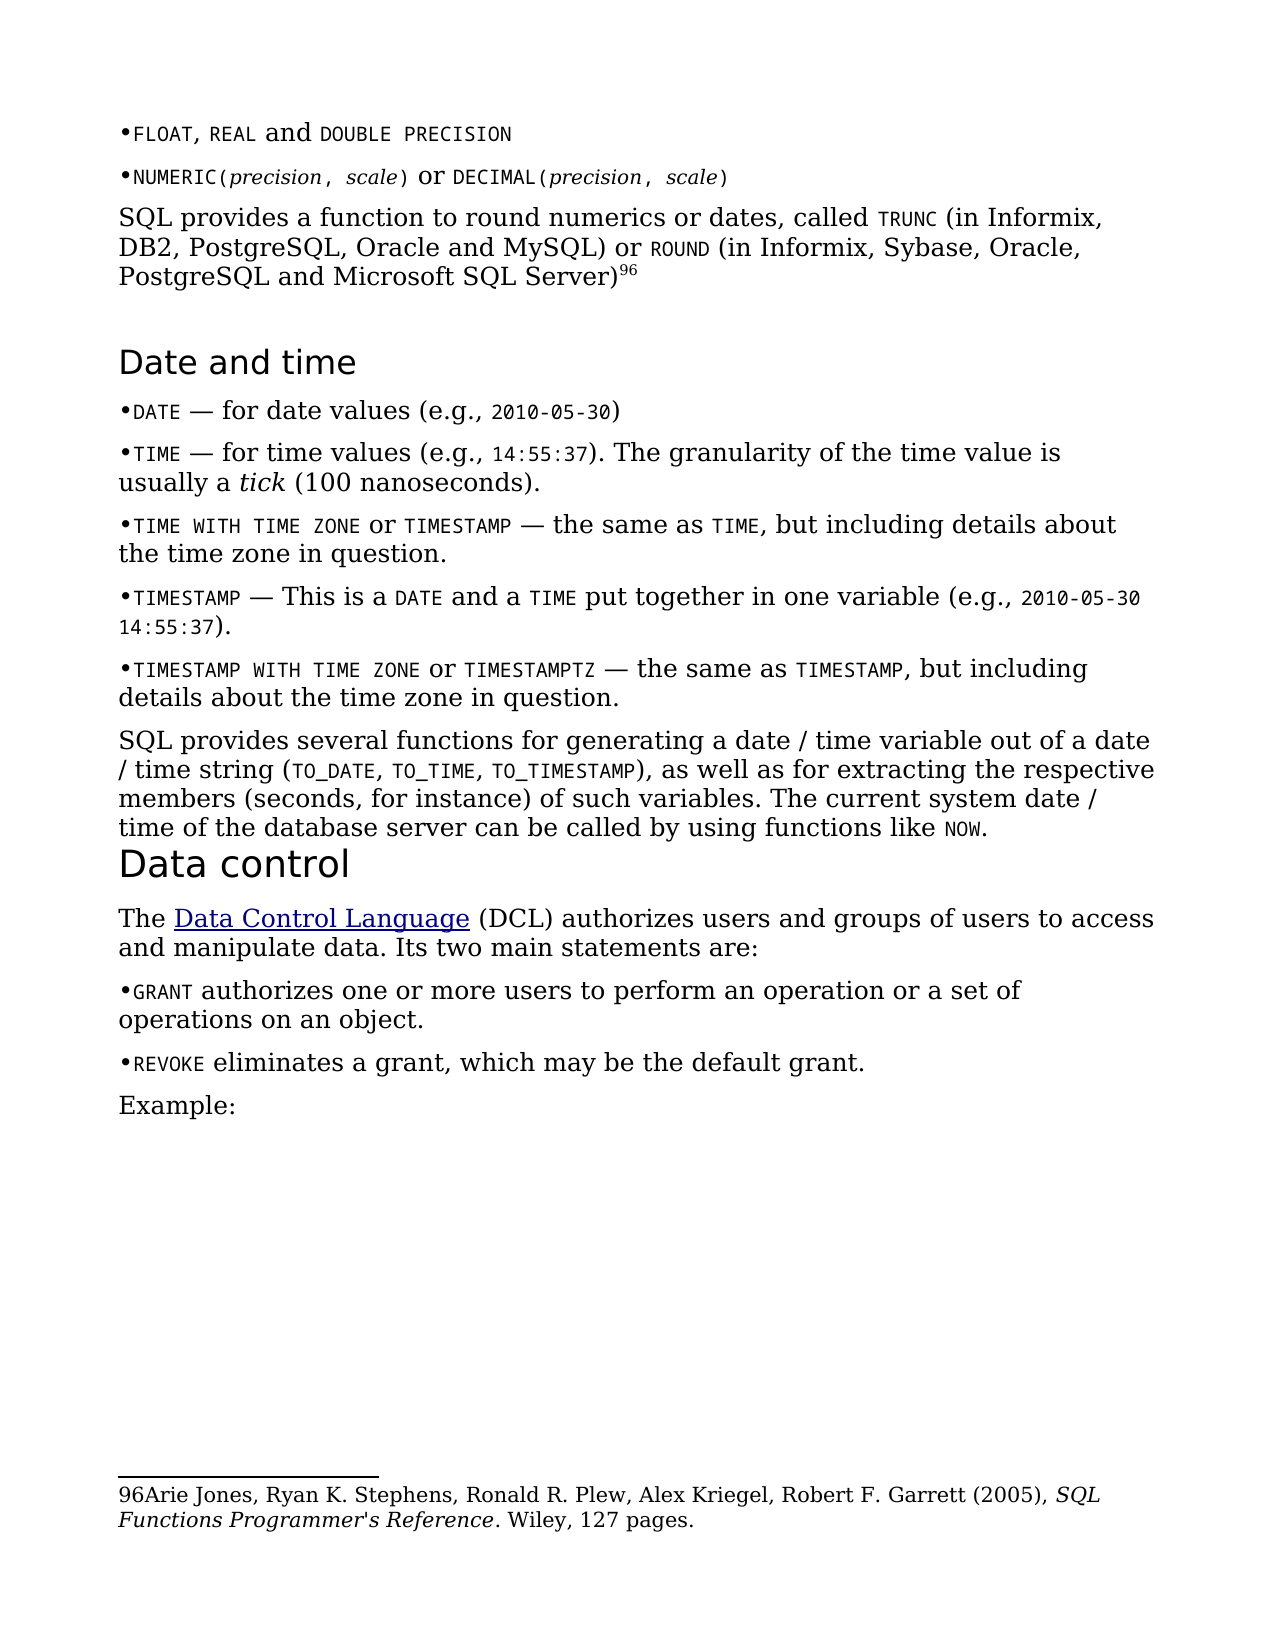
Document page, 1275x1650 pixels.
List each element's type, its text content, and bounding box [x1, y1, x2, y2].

subtitle Data control [118, 843, 1157, 886]
text Arie Jones, Ryan K. Stephens, Ronald R. Plew, Alex Kriegel, Robert F. Garrett (2005), SQL Functions Programmer's Reference. Wiley, 127 pages. [118, 1483, 1157, 1532]
list TIME WITH TIME ZONE or TIMESTAMP — the same as TIME, but including details about the time zone in question. [118, 511, 1157, 569]
list DATE — for date values (e.g., 2010-05-30) [118, 396, 1157, 425]
text Example: [118, 1091, 1157, 1120]
list REVOKE eliminates a grant, which may be the default grant. [118, 1048, 1157, 1077]
list TIMESTAMP WITH TIME ZONE or TIMESTAMPTZ — the same as TIMESTAMP, but including details about the time zone in question. [118, 654, 1157, 713]
subtitle Date and time [118, 343, 1157, 382]
list GRANT authorizes one or more users to perform an operation or a set of operations on an object. [118, 976, 1157, 1035]
list TIME — for time values (e.g., 14:55:37). The granularity of the time value is usually a tick (100 nanoseconds). [118, 439, 1157, 497]
list FLOAT, REAL and DOUBLE PRECISION [118, 118, 1157, 147]
text SQL provides several functions for generating a date / time variable out of a date / time string (TO_DATE, TO_TIME, TO_TIMESTAMP), as well as for extracting the respective members (seconds, for instance) of such variables. The current system date / time of the database server can be called by using functions like NOW. [118, 726, 1157, 843]
text SQL provides a function to round numerics or dates, called TRUNC (in Informix, DB2, PostgreSQL, Oracle and MySQL) or ROUND (in Informix, Sybase, Oracle, PostgreSQL and Microsoft SQL Server) [118, 203, 1157, 291]
list NUMERIC(precision, scale) or DECIMAL(precision, scale) [118, 161, 1157, 190]
list TIMESTAMP — This is a DATE and a TIME put together in one variable (e.g., 2010-05-30 14:55:37). [118, 582, 1157, 641]
text The Data Control Language (DCL) authorizes users and groups of users to access and manipulate data. Its two main statements are: [118, 904, 1157, 963]
